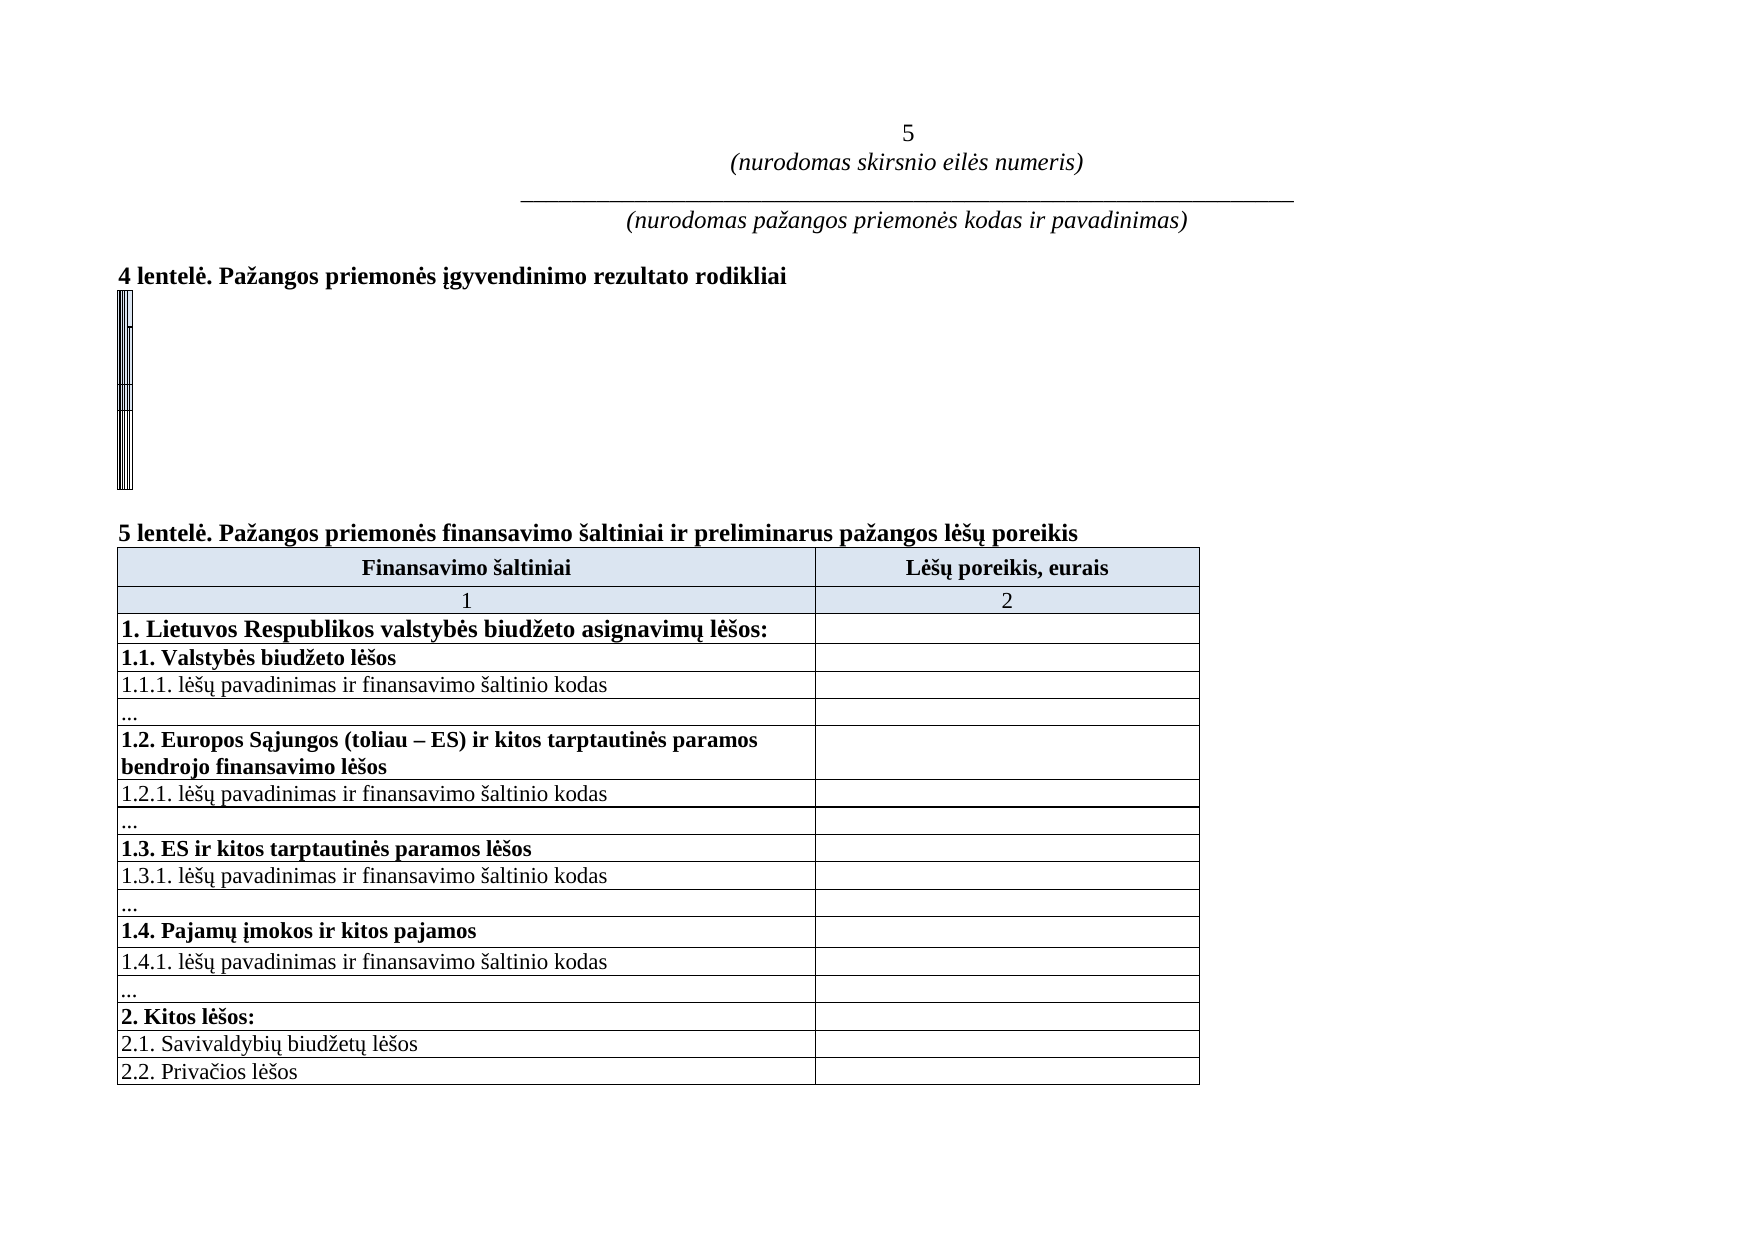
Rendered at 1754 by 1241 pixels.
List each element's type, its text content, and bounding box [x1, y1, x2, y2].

text (nurodomas pažangos priemonės kodas ir pavadinimas) [118, 205, 1698, 234]
table_cell 1 [118, 587, 815, 613]
table_cell 2.2. Privačios lėšos [118, 1058, 815, 1084]
table_cell ... [118, 890, 815, 916]
table_cell 1.1.1. lėšų pavadinimas ir finansavimo šaltinio kodas [118, 672, 815, 698]
table_cell 1.2. Europos Sąjungos (toliau – ES) ir kitos tarptautinės paramos bendrojo finansavimo lėšos [118, 726, 815, 779]
text (nurodomas skirsnio eilės numeris) [118, 147, 1698, 176]
table_cell [816, 644, 1199, 671]
table_cell [816, 948, 1199, 975]
table_cell [816, 1003, 1199, 1029]
table_cell 1.2.1. lėšų pavadinimas ir finansavimo šaltinio kodas [118, 780, 815, 806]
table_cell [816, 672, 1199, 698]
table_cell 2 [816, 587, 1199, 613]
table_cell 1.4. Pajamų įmokos ir kitos pajamos [118, 917, 815, 947]
table_header Finansavimo šaltiniai [118, 548, 815, 586]
table_cell 2.1. Savivaldybių biudžetų lėšos [118, 1031, 815, 1057]
table_cell 1.3.1. lėšų pavadinimas ir finansavimo šaltinio kodas [118, 862, 815, 889]
table_cell [816, 890, 1199, 916]
table_cell 2. Kitos lėšos: [118, 1003, 815, 1029]
table_cell [816, 1031, 1199, 1057]
table_cell [816, 780, 1199, 806]
table_cell 1.4.1. lėšų pavadinimas ir finansavimo šaltinio kodas [118, 948, 815, 975]
table_cell [816, 835, 1199, 861]
table_cell ... [118, 976, 815, 1002]
table_cell [816, 1058, 1199, 1084]
table_cell ... [118, 699, 815, 725]
table_cell [816, 614, 1199, 643]
text 4 lentelė. Pažangos priemonės įgyvendinimo rezultato rodikliai [118, 261, 1698, 290]
table_header Lėšų poreikis, eurais [816, 548, 1199, 586]
text 5 lentelė. Pažangos priemonės finansavimo šaltiniai ir preliminarus pažangos lėšų poreikis [118, 518, 1698, 547]
table_cell [816, 726, 1199, 779]
table_cell ... [118, 808, 815, 834]
text _____________________________________________________________ [118, 176, 1698, 205]
table_cell 1. Lietuvos Respublikos valstybės biudžeto asignavimų lėšos: [118, 614, 815, 643]
table_cell [816, 862, 1199, 889]
table_cell [816, 699, 1199, 725]
table_cell [816, 917, 1199, 947]
table_cell 1.3. ES ir kitos tarptautinės paramos lėšos [118, 835, 815, 861]
table_cell [816, 808, 1199, 834]
table_cell [816, 976, 1199, 1002]
table_cell 1.1. Valstybės biudžeto lėšos [118, 644, 815, 671]
